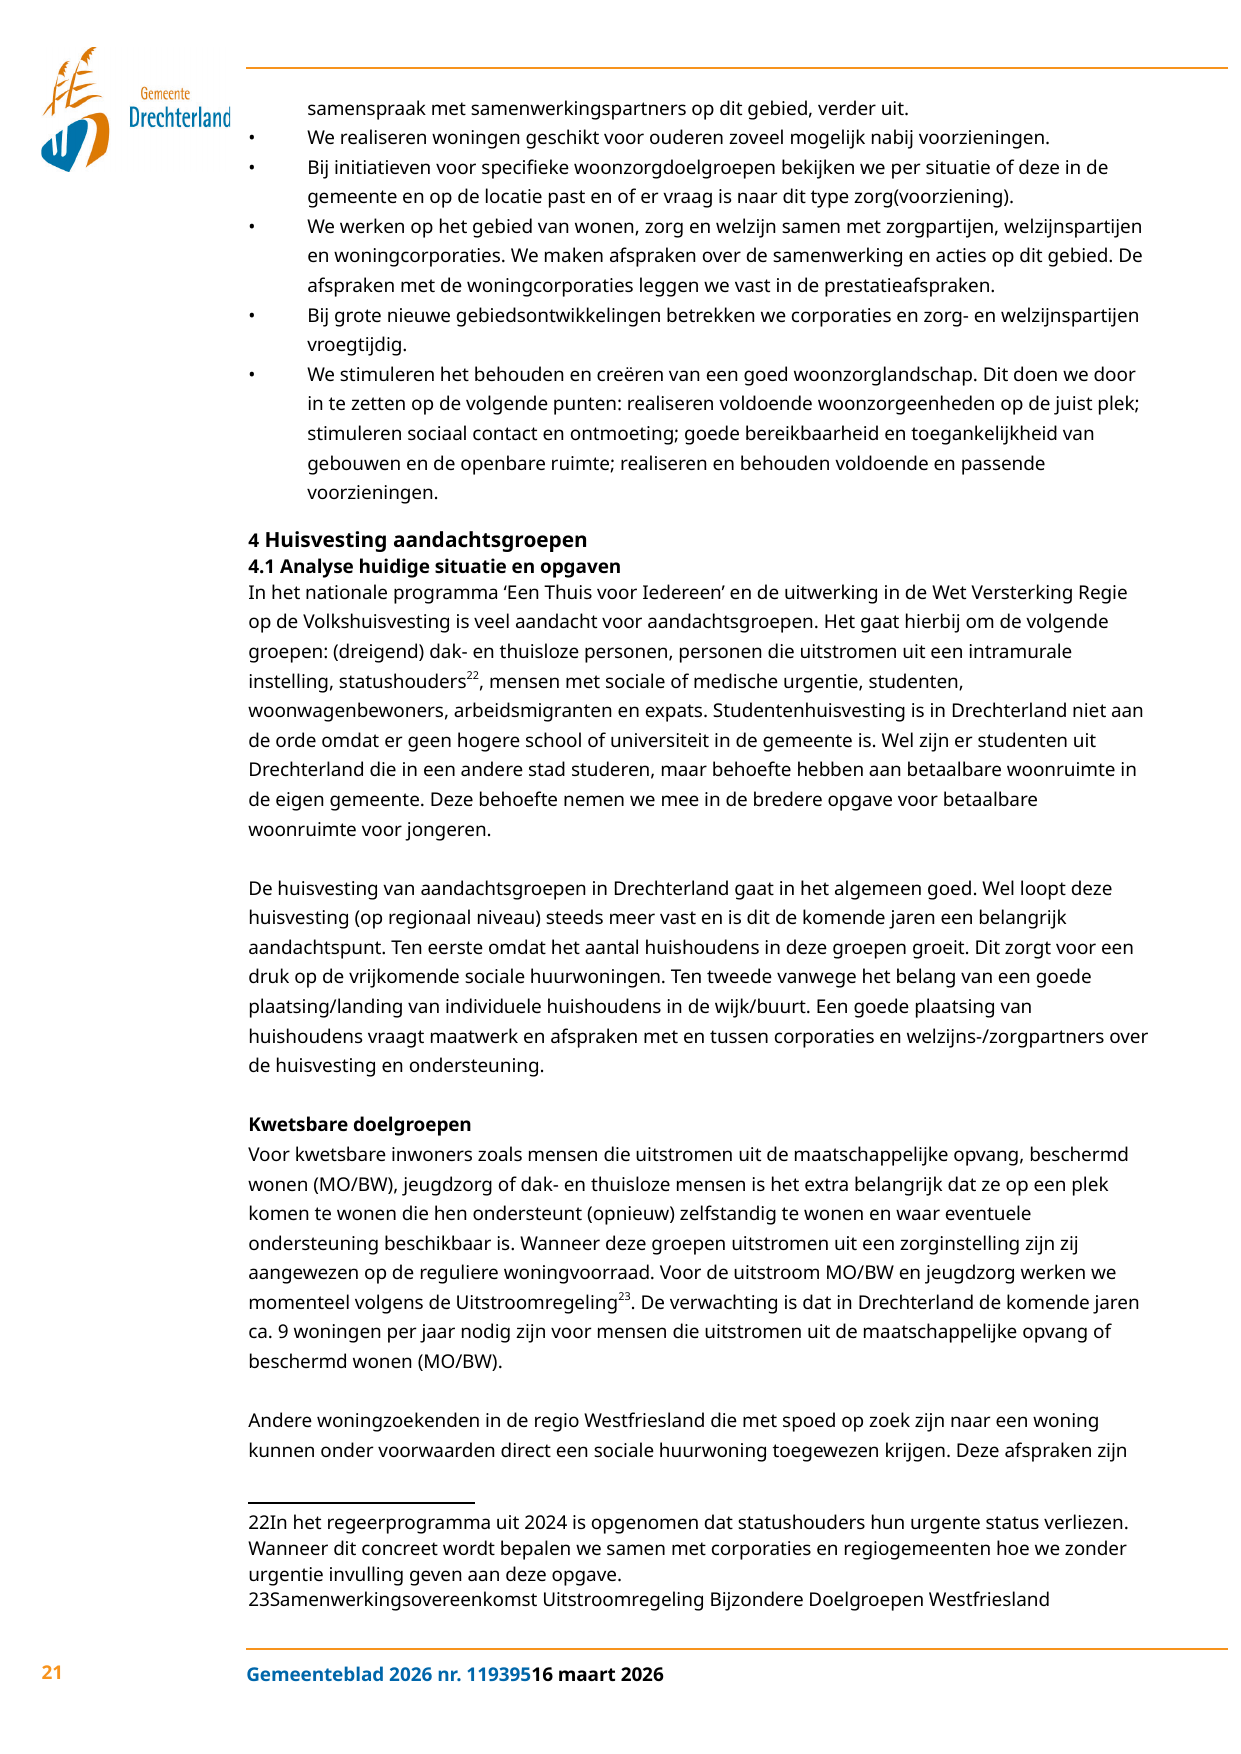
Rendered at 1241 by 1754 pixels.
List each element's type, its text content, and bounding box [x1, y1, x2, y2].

list Bij grote nieuwe gebiedsontwikkelingen betrekken we corporaties en zorg- en welzijnspartijen vroegtijdig. [248, 302, 1152, 357]
text Samenwerkingsovereenkomst Uitstroomregeling Bijzondere Doelgroepen Westfriesland [248, 1586, 1152, 1612]
text Kwetsbare doelgroepen [248, 1112, 1152, 1137]
text In het nationale programma ‘Een Thuis voor Iedereen’ en de uitwerking in de Wet Versterking Regie op de Volkshuisvesting is veel aandacht voor aandachtsgroepen. Het gaat hierbij om de volgende groepen: (dreigend) dak- en thuisloze personen, personen die uitstromen uit een intramurale instelling, statushouders, mensen met sociale of medische urgentie, studenten, woonwagenbewoners, arbeidsmigranten en expats. Studentenhuisvesting is in Drechterland niet aan de orde omdat er geen hogere school of universiteit in de gemeente is. Wel zijn er studenten uit Drechterland die in een andere stad studeren, maar behoefte hebben aan betaalbare woonruimte in de eigen gemeente. Deze behoefte nemen we mee in de bredere opgave voor betaalbare woonruimte voor jongeren. [248, 579, 1152, 842]
list Bij initiatieven voor specifieke woonzorgdoelgroepen bekijken we per situatie of deze in de gemeente en op de locatie past en of er vraag is naar dit type zorg(voorziening). [248, 154, 1152, 209]
text 4.1 Analyse huidige situatie en opgaven [248, 553, 1152, 579]
text Voor kwetsbare inwoners zoals mensen die uitstromen uit de maatschappelijke opvang, beschermd wonen (MO/BW), jeugdzorg of dak- en thuisloze mensen is het extra belangrijk dat ze op een plek komen te wonen die hen ondersteunt (opnieuw) zelfstandig te wonen en waar eventuele ondersteuning beschikbaar is. Wanneer deze groepen uitstromen uit een zorginstelling zijn zij aangewezen op de reguliere woningvoorraad. Voor de uitstroom MO/BW en jeugdzorg werken we momenteel volgens de Uitstroomregeling. De verwachting is dat in Drechterland de komende jaren ca. 9 woningen per jaar nodig zijn voor mensen die uitstromen uit de maatschappelijke opvang of beschermd wonen (MO/BW). [248, 1141, 1152, 1374]
text De huisvesting van aandachtsgroepen in Drechterland gaat in het algemeen goed. Wel loopt deze huisvesting (op regionaal niveau) steeds meer vast en is dit de komende jaren een belangrijk aandachtspunt. Ten eerste omdat het aantal huishoudens in deze groepen groeit. Dit zorgt voor een druk op de vrijkomende sociale huurwoningen. Ten tweede vanwege het belang van een goede plaatsing/landing van individuele huishoudens in de wijk/buurt. Een goede plaatsing van huishoudens vraagt maatwerk en afspraken met en tussen corporaties en welzijns-/zorgpartners over de huisvesting en ondersteuning. [248, 875, 1152, 1078]
text 4 Huisvesting aandachtsgroepen [248, 525, 1152, 553]
list samenspraak met samenwerkingspartners op dit gebied, verder uit. [248, 95, 1152, 121]
text In het regeerprogramma uit 2024 is opgenomen dat statushouders hun urgente status verliezen. Wanneer dit concreet wordt bepalen we samen met corporaties en regiogemeenten hoe we zonder urgentie invulling geven aan deze opgave. [248, 1509, 1152, 1586]
list We werken op het gebied van wonen, zorg en welzijn samen met zorgpartijen, welzijnspartijen en woningcorporaties. We maken afspraken over de samenwerking en acties op dit gebied. De afspraken met de woningcorporaties leggen we vast in de prestatieafspraken. [248, 213, 1152, 298]
picture [41, 158, 64, 172]
list We stimuleren het behouden en creëren van een goed woonzorglandschap. Dit doen we door in te zetten op de volgende punten: realiseren voldoende woonzorgeenheden op de juist plek; stimuleren sociaal contact en ontmoeting; goede bereikbaarheid en toegankelijkheid van gebouwen en de openbare ruimte; realiseren en behouden voldoende en passende voorzieningen. [248, 361, 1152, 505]
picture [226, 115, 231, 124]
text Andere woningzoekenden in de regio Westfriesland die met spoed op zoek zijn naar een woning kunnen onder voorwaarden direct een sociale huurwoning toegewezen krijgen. Deze afspraken zijn [248, 1407, 1152, 1463]
picture [41, 47, 231, 172]
list We realiseren woningen geschikt voor ouderen zoveel mogelijk nabij voorzieningen. [248, 124, 1152, 150]
